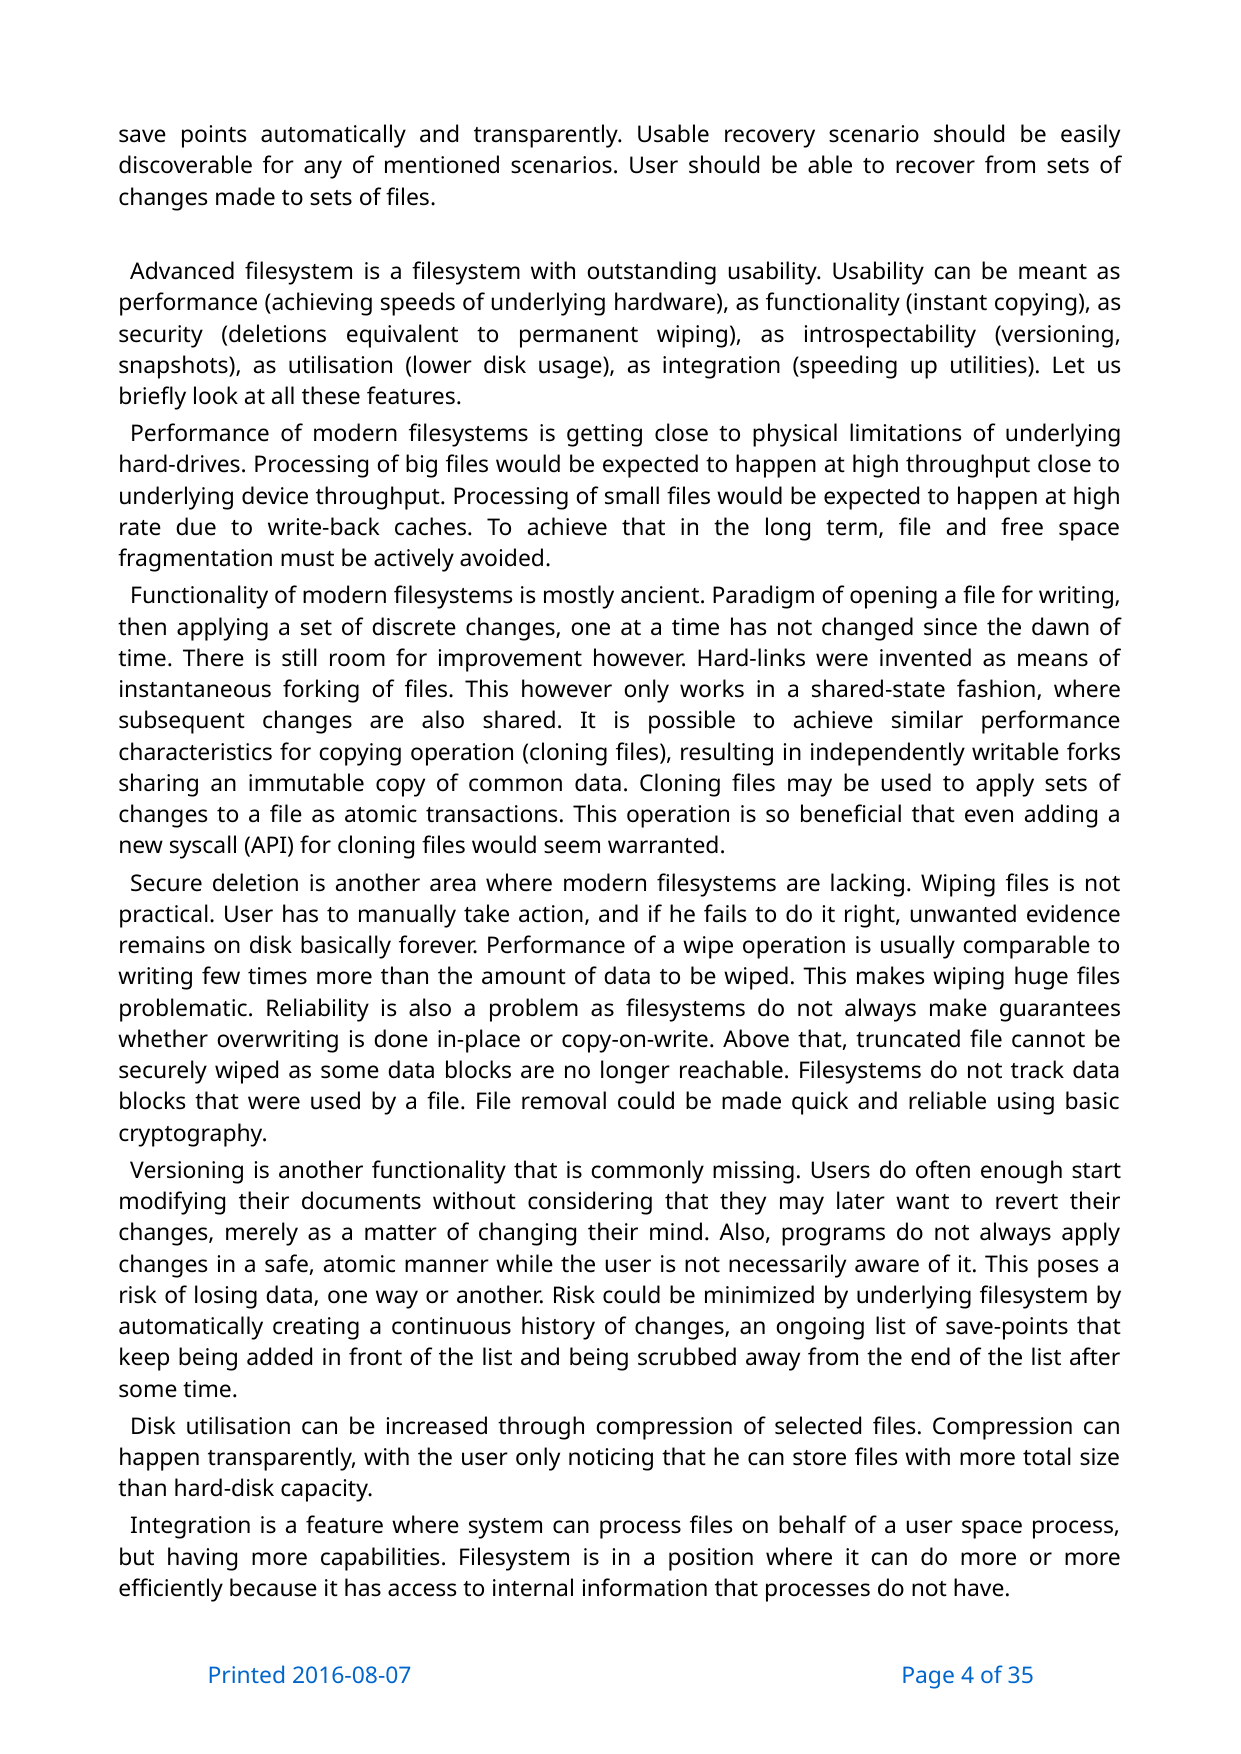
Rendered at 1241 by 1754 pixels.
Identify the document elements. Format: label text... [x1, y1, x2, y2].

text Secure deletion is another area where modern filesystems are lacking. Wiping files is not practical. User has to manually take action, and if he fails to do it right, unwanted evidence remains on disk basically forever. Performance of a wipe operation is usually comparable to writing few times more than the amount of data to be wiped. This makes wiping huge files problematic. Reliability is also a problem as filesystems do not always make guarantees whether overwriting is done in-place or copy-on-write. Above that, truncated file cannot be securely wiped as some data blocks are no longer reachable. Filesystems do not track data blocks that were used by a file. File removal could be made quick and reliable using basic cryptography. [118, 867, 1122, 1148]
text save points automatically and transparently. Usable recovery scenario should be easily discoverable for any of mentioned scenarios. User should be able to recover from sets of changes made to sets of files. [118, 118, 1122, 212]
text Advanced filesystem is a filesystem with outstanding usability. Usability can be meant as performance (achieving speeds of underlying hardware), as functionality (instant copying), as security (deletions equivalent to permanent wiping), as introspectability (versioning, snapshots), as utilisation (lower disk usage), as integration (speeding up utilities). Let us briefly look at all these features. [118, 255, 1122, 411]
text Integration is a feature where system can process files on behalf of a user space process, but having more capabilities. Filesystem is in a position where it can do more or more efficiently because it has access to internal information that processes do not have. [118, 1509, 1122, 1603]
text Performance of modern filesystems is getting close to physical limitations of underlying hard-drives. Processing of big files would be expected to happen at high throughput close to underlying device throughput. Processing of small files would be expected to happen at high rate due to write-back caches. To achieve that in the long term, file and free space fragmentation must be actively avoided. [118, 417, 1122, 573]
text Functionality of modern filesystems is mostly ancient. Paradigm of opening a file for writing, then applying a set of discrete changes, one at a time has not changed since the dawn of time. There is still room for improvement however. Hard-links were invented as means of instantaneous forking of files. This however only works in a shared-state fashion, where subsequent changes are also shared. It is possible to achieve similar performance characteristics for copying operation (cloning files), resulting in independently writable forks sharing an immutable copy of common data. Cloning files may be used to apply sets of changes to a file as atomic transactions. This operation is so beneficial that even adding a new syscall (API) for cloning files would seem warranted. [118, 579, 1122, 861]
text Disk utilisation can be increased through compression of selected files. Compression can happen transparently, with the user only noticing that he can store files with more total size than hard-disk capacity. [118, 1410, 1122, 1503]
text Versioning is another functionality that is commonly missing. Users do often enough start modifying their documents without considering that they may later want to revert their changes, merely as a matter of changing their mind. Also, programs do not always apply changes in a safe, atomic manner while the user is not necessarily aware of it. This poses a risk of losing data, one way or another. Risk could be minimized by underlying filesystem by automatically creating a continuous history of changes, an ongoing list of save-points that keep being added in front of the list and being scrubbed away from the end of the list after some time. [118, 1154, 1122, 1404]
